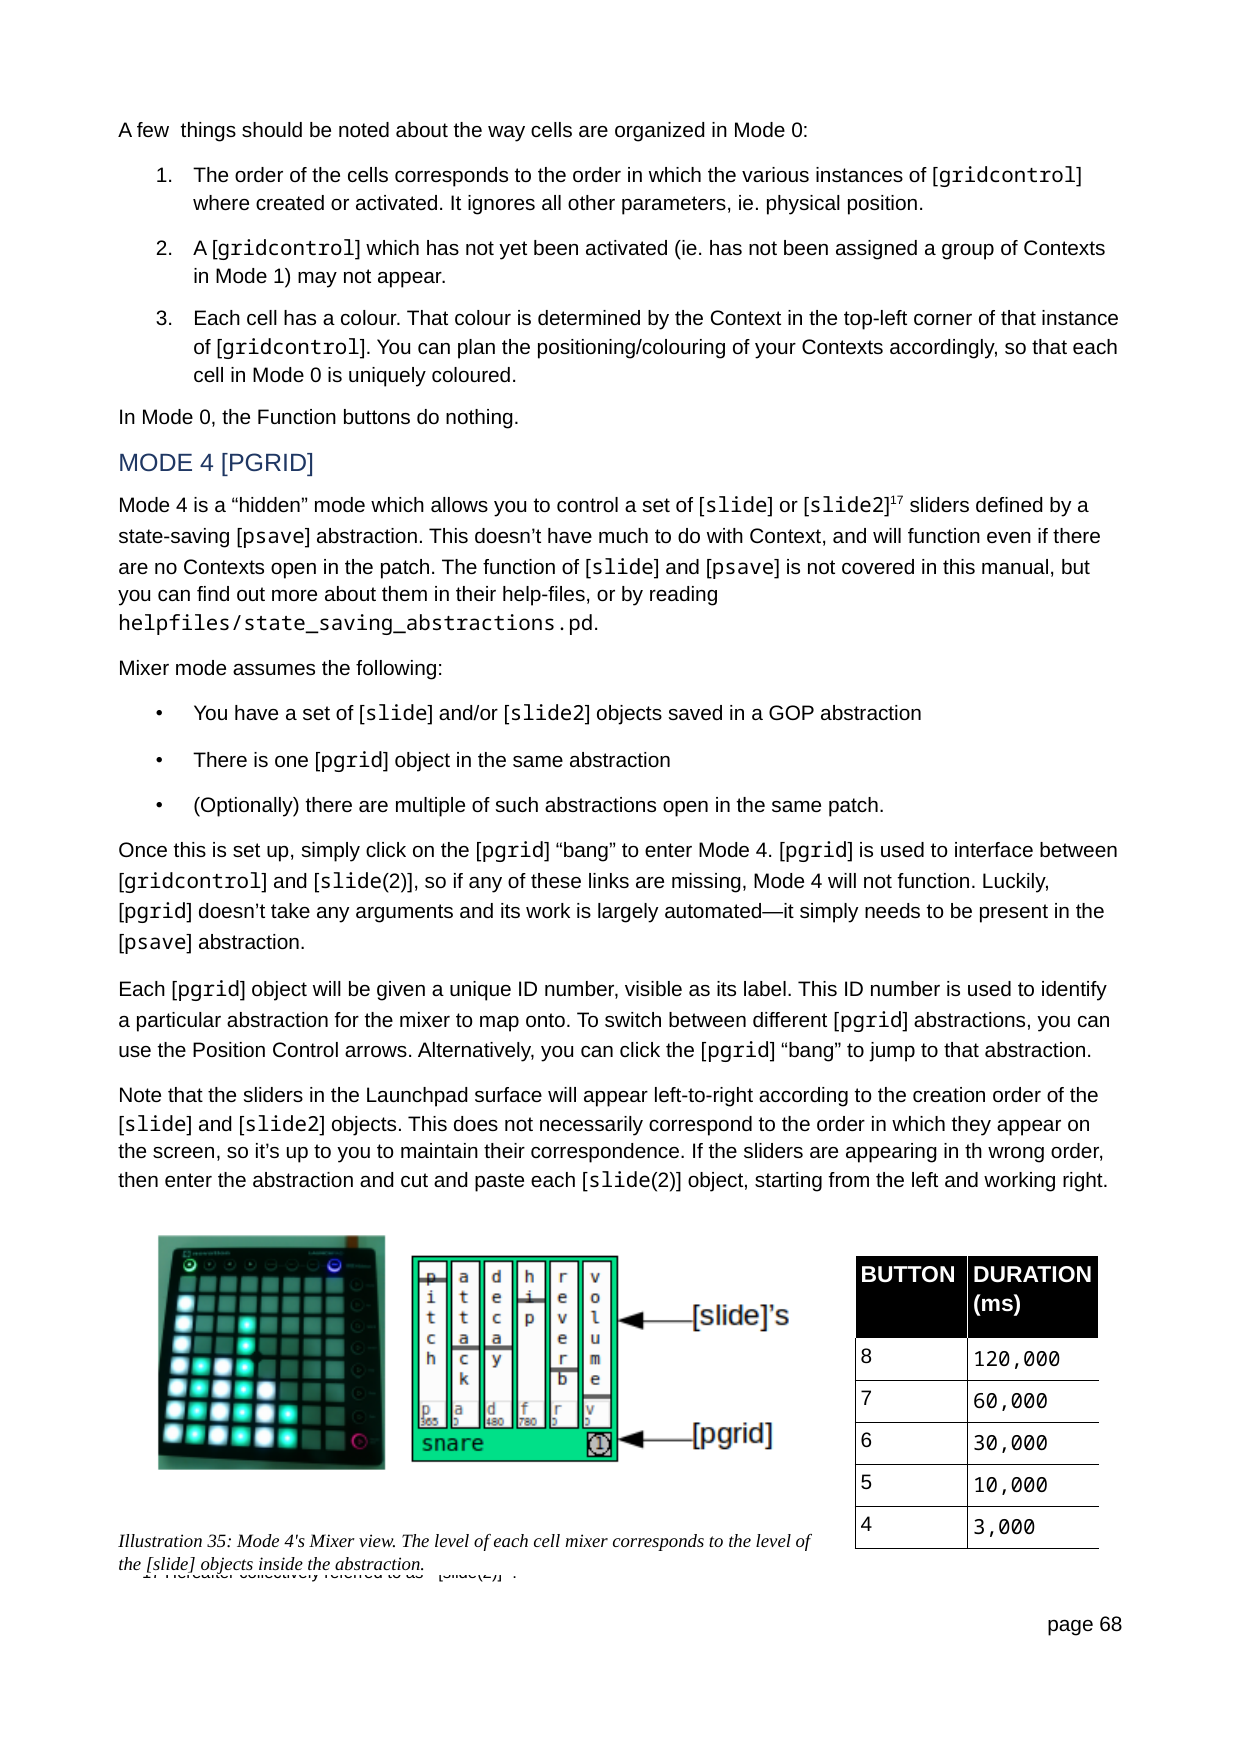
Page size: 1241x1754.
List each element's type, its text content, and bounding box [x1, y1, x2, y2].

list Each cell has a colour. That colour is determined by the Context in the top-left corner of that instance of [gridcontrol]. You can plan the positioning/colouring of your Contexts accordingly, so that each cell in Mode 0 is uniquely coloured. [156, 306, 1122, 387]
text Each [pgrid] object will be given a unique ID number, visible as its label. This ID number is used to identify a particular abstraction for the mixer to map onto. To switch between different [pgrid] abstractions, you can use the Position Control arrows. Alternatively, you can click the [pgrid] “bang” to jump to that abstraction. [118, 974, 1122, 1064]
table_cell 30,000 [968, 1423, 1098, 1464]
list The order of the cells corresponds to the order in which the various instances of [gridcontrol] where created or activated. It ignores all other parameters, ie. physical position. [156, 161, 1122, 215]
list There is one [pgrid] object in the same abstraction [156, 745, 1122, 774]
subtitle MODE 4 [PGRID] [118, 448, 1122, 476]
text Hereafter collectively referred to as “ [slide(2)] ”. [118, 1563, 1122, 1582]
text Once this is set up, simply click on the [pgrid] “bang” to enter Mode 4. [pgrid] is used to interface between [gridcontrol] and [slide(2)], so if any of these links are missing, Mode 4 will not function. Luckily, [pgrid] doesn’t take any arguments and its work is largely automated—it simply needs to be present in the [psave] abstraction. [118, 835, 1122, 956]
text In Mode 0, the Function buttons do nothing. [118, 405, 1122, 429]
table_header BUTTON [856, 1256, 967, 1338]
list (Optionally) there are multiple of such abstractions open in the same patch. [156, 793, 1122, 817]
table_header DURATION (ms) [968, 1256, 1098, 1338]
table_cell 3,000 [968, 1507, 1098, 1548]
list You have a set of [slide] and/or [slide2] objects saved in a GOP abstraction [156, 698, 1122, 726]
text Illustration 35: Mode 4's Mixer view. The level of each cell mixer corresponds to the level of the [slide] objects inside the abstraction. [118, 1530, 831, 1575]
text A few things should be noted about the way cells are organized in Mode 0: [118, 118, 1122, 142]
table_cell 5 [856, 1465, 967, 1506]
table_cell 6 [856, 1423, 967, 1464]
table_cell 10,000 [968, 1465, 1098, 1506]
table_cell 8 [856, 1339, 967, 1380]
list A [gridcontrol] which has not yet been activated (ie. has not been assigned a group of Contexts in Mode 1) may not appear. [156, 233, 1122, 288]
text Note that the sliders in the Launchpad surface will appear left-to-right according to the creation order of the [slide] and [slide2] objects. This does not necessarily correspond to the order in which they appear on the screen, so it’s up to you to maintain their correspondence. If the sliders are appearing in th wrong order, then enter the abstraction and cut and paste each [slide(2)] object, starting from the left and working right. [118, 1083, 1122, 1194]
table_cell 120,000 [968, 1339, 1098, 1380]
text Mixer mode assumes the following: [118, 656, 1122, 679]
table_cell 60,000 [968, 1381, 1098, 1422]
picture [146, 1223, 803, 1481]
text Mode 4 is a “hidden” mode which allows you to control a set of [slide] or [slide2] sliders defined by a state-saving [psave] abstraction. This doesn’t have much to do with Context, and will function even if there are no Contexts open in the patch. The function of [slide] and [psave] is not covered in this manual, but you can find out more about them in their help-files, or by reading helpfiles/state_saving_abstractions.pd. [118, 491, 1122, 637]
table_cell 7 [856, 1381, 967, 1422]
table_cell 4 [856, 1507, 967, 1548]
